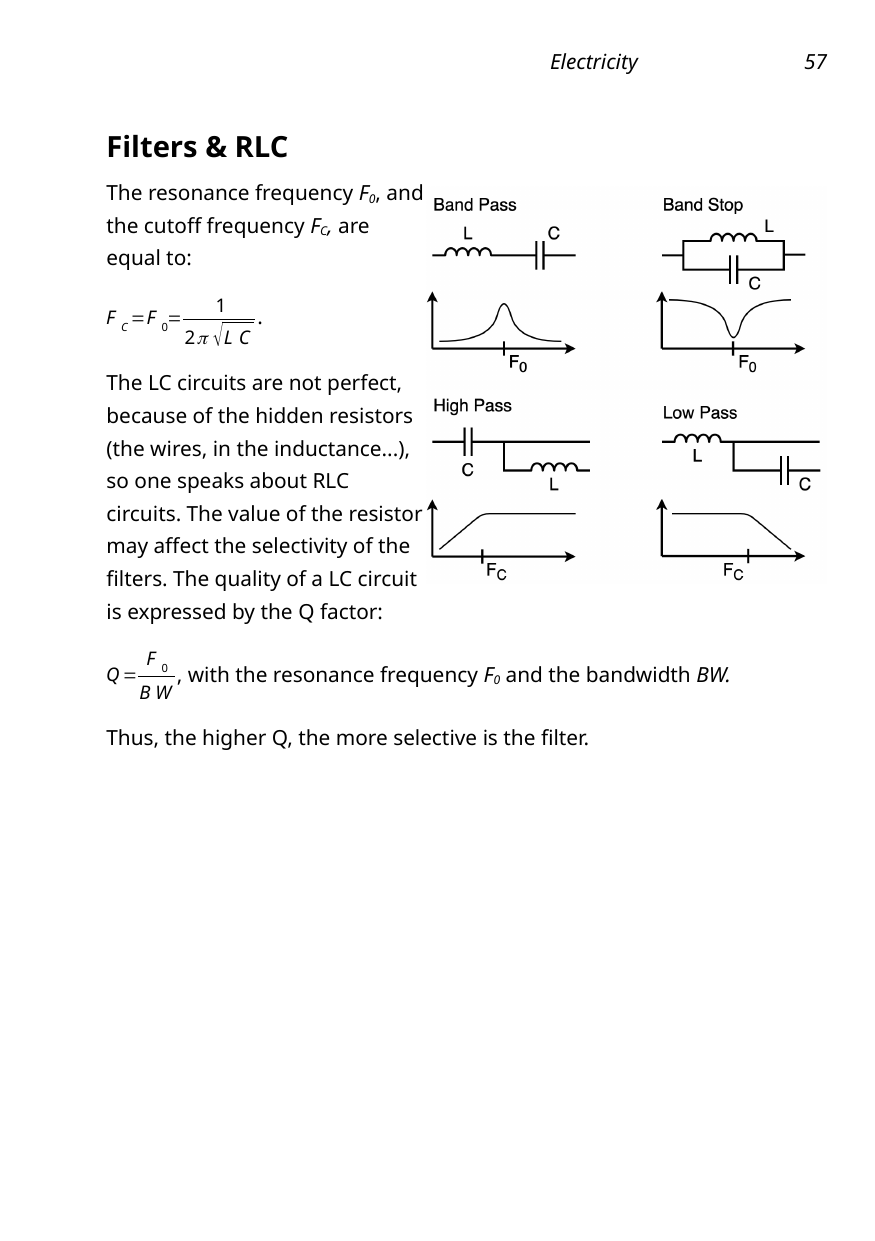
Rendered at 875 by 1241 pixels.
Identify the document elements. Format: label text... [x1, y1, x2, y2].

text The resonance frequency F0, and the cutoff frequency FC, are equal to: [106, 178, 827, 272]
picture [426, 186, 827, 584]
text . [106, 291, 426, 350]
text , with the resonance frequency F0 and the bandwidth BW. [106, 644, 827, 705]
text The LC circuits are not perfect, because of the hidden resistors (the wires, in the inductance...), so one speaks about RLC circuits. The value of the resistor may affect the selectivity of the filters. The quality of a LC circuit is expressed by the Q factor: [106, 368, 827, 625]
text Thus, the higher Q, the more selective is the filter. [106, 723, 827, 752]
subtitle Filters & RLC [106, 126, 827, 166]
